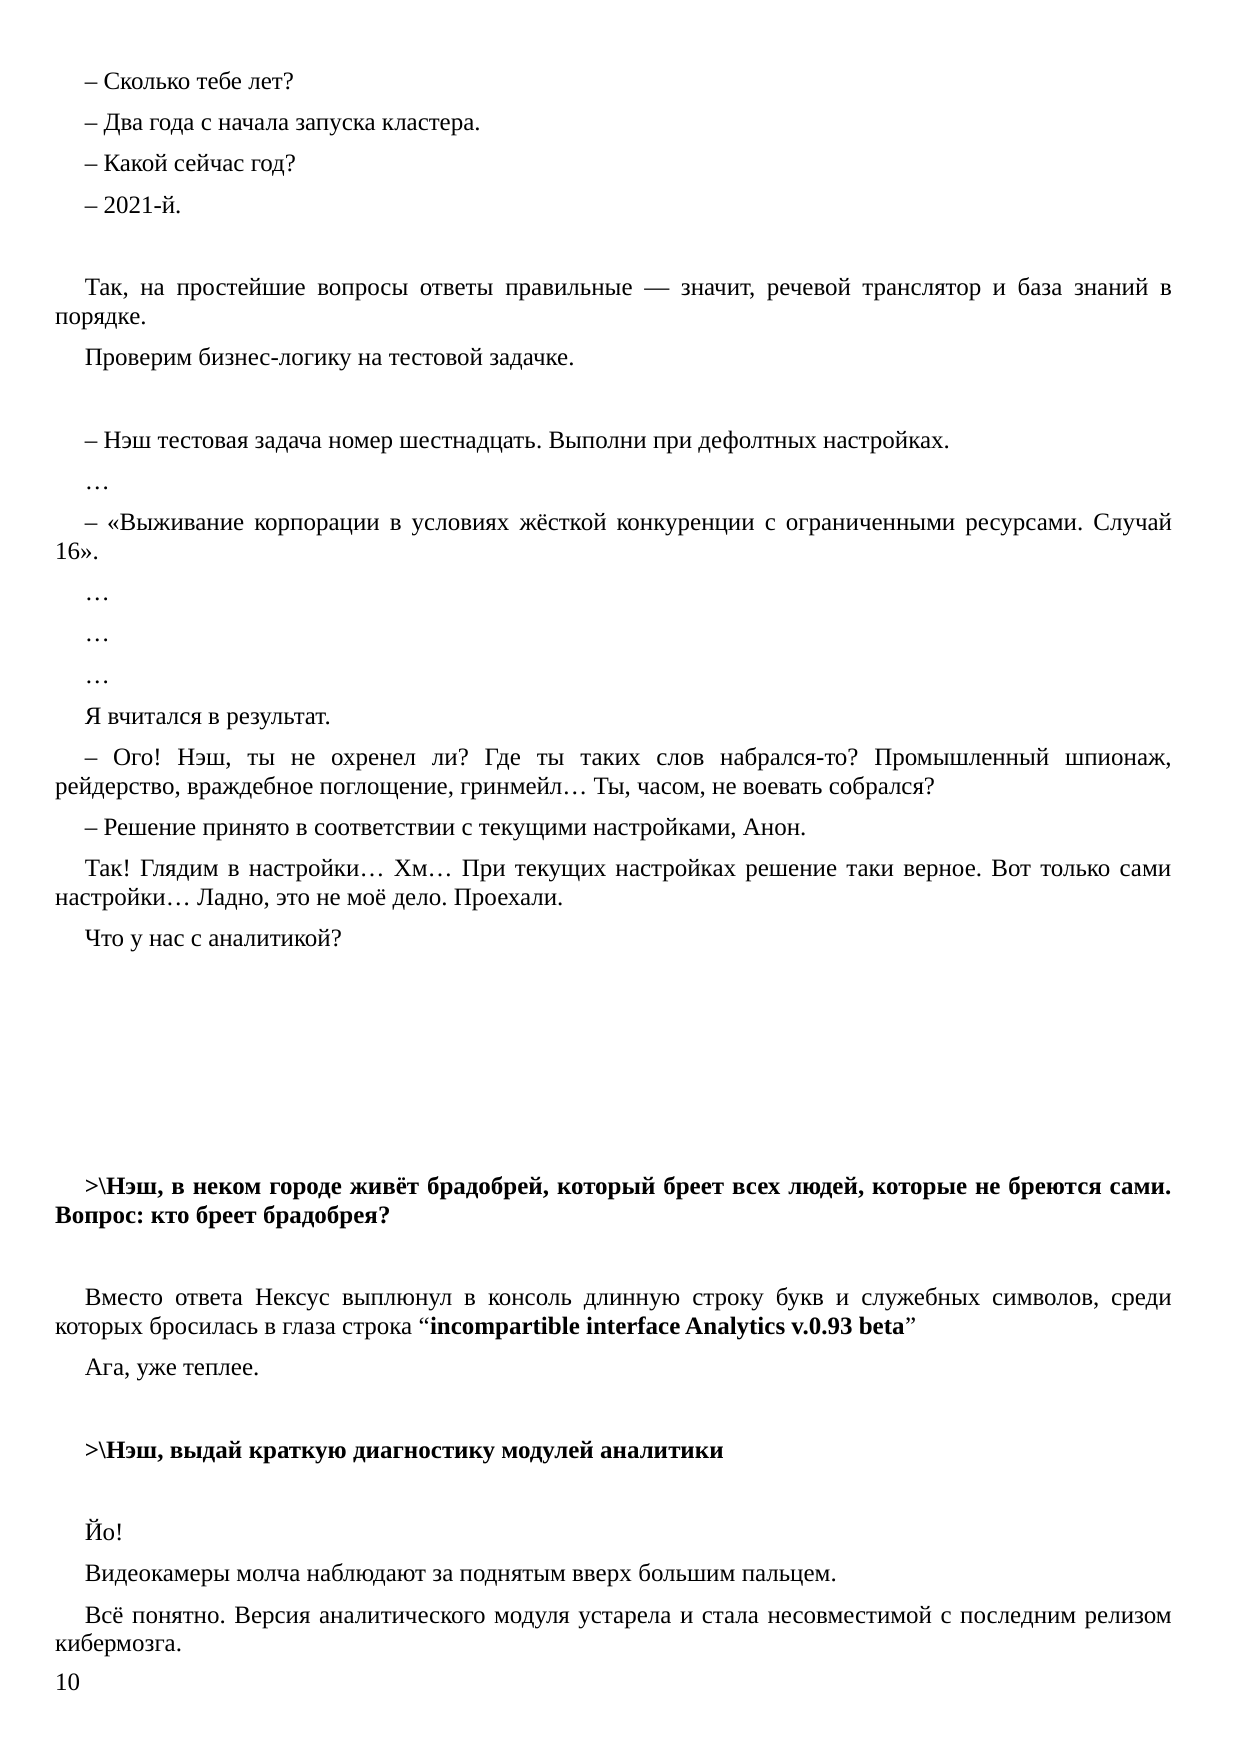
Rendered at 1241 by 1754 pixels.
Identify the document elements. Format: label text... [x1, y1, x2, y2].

text >\Нэш, выдай краткую диагностику модулей аналитики [55, 1435, 1173, 1463]
text … [55, 466, 1173, 495]
text >\Нэш, в неком городе живёт брадобрей, который бреет всех людей, которые не бреются сами. Вопрос: кто бреет брадобрея? [55, 1171, 1173, 1228]
text Видеокамеры молча наблюдают за поднятым вверх большим пальцем. [55, 1558, 1173, 1587]
text Йо! [55, 1517, 1173, 1546]
text Так, на простейшие вопросы ответы правильные — значит, речевой транслятор и база знаний в порядке. [55, 272, 1173, 330]
text Я вчитался в результат. [55, 701, 1173, 730]
text Вместо ответа Нексус выплюнул в консоль длинную строку букв и служебных символов, среди которых бросилась в глаза строка “incompartible interface Analytics v.0.93 beta” [55, 1282, 1173, 1340]
text Так! Глядим в настройки… Хм… При текущих настройках решение таки верное. Вот только сами настройки… Ладно, это не моё дело. Проехали. [55, 853, 1173, 911]
text – 2021-й. [55, 190, 1173, 218]
text – Какой сейчас год? [55, 148, 1173, 177]
text Всё понятно. Версия аналитического модуля устарела и стала несовместимой с последним релизом кибермозга. [55, 1600, 1173, 1657]
text – Нэш тестовая задача номер шестнадцать. Выполни при дефолтных настройках. [55, 425, 1173, 453]
text – Ого! Нэш, ты не охренел ли? Где ты таких слов набрался-то? Промышленный шпионаж, рейдерство, враждебное поглощение, гринмейл… Ты, часом, не воевать собрался? [55, 742, 1173, 800]
text … [55, 618, 1173, 647]
text – «Выживание корпорации в условиях жёсткой конкуренции с ограниченными ресурсами. Случай 16». [55, 507, 1173, 565]
text Что у нас с аналитикой? [55, 923, 1173, 952]
text – Сколько тебе лет? [55, 66, 1173, 95]
text – Два года с начала запуска кластера. [55, 107, 1173, 136]
text Ага, уже теплее. [55, 1352, 1173, 1381]
text … [55, 660, 1173, 688]
text … [55, 577, 1173, 606]
text Проверим бизнес-логику на тестовой задачке. [55, 342, 1173, 371]
text – Решение принято в соответствии с текущими настройками, Анон. [55, 812, 1173, 841]
